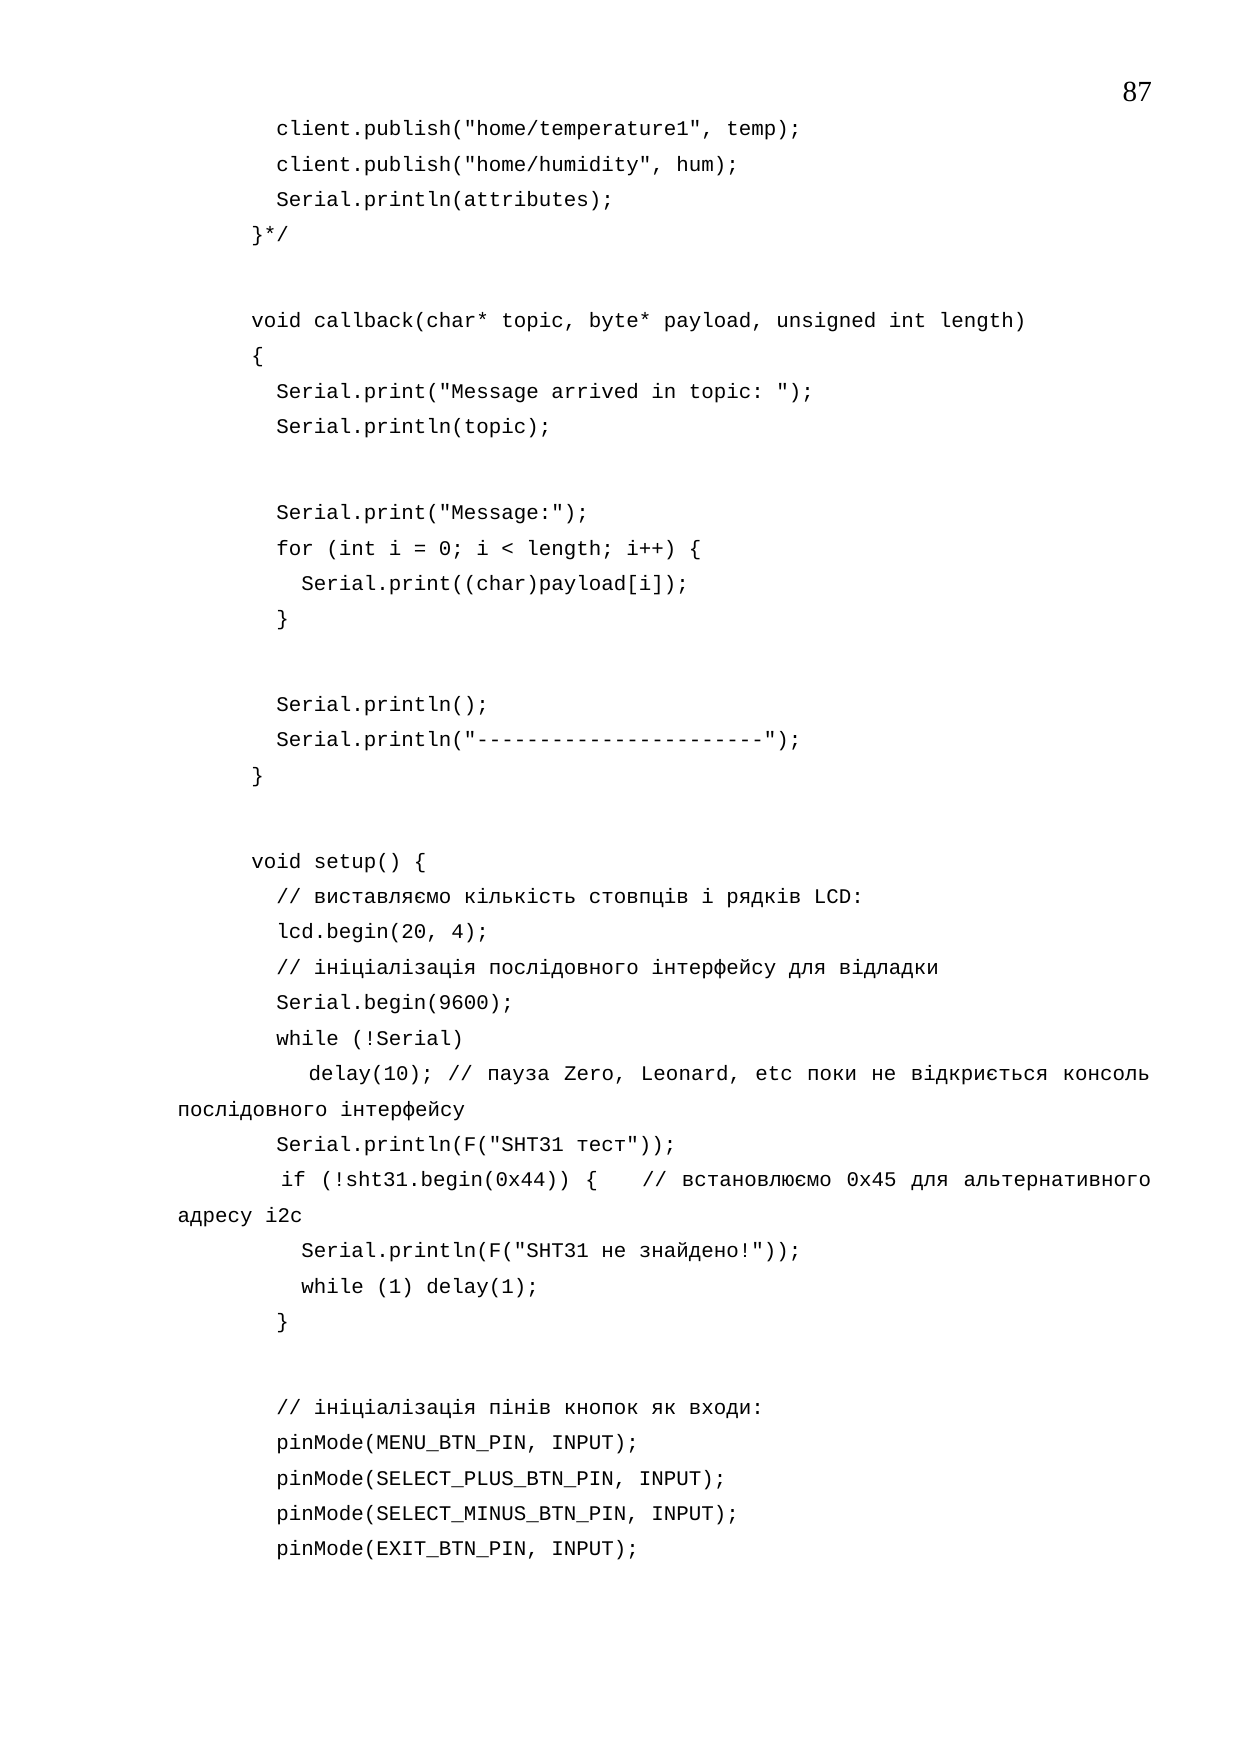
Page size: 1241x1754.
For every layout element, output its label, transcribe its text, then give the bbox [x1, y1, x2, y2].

text if (!sht31.begin(0x44)) { // встановлюємо 0x45 для альтернативного адресу i2c [177, 1169, 1152, 1228]
text pinMode(MENU_BTN_PIN, INPUT); [177, 1432, 1152, 1456]
text for (int i = 0; i < length; i++) { [177, 537, 1152, 561]
text pinMode(EXIT_BTN_PIN, INPUT); [177, 1538, 1152, 1562]
text Serial.println(F("SHT31 не знайдено!")); [177, 1240, 1152, 1264]
text }*/ [177, 224, 1152, 248]
text delay(10); // пауза Zero, Leonard, etc поки не відкриється консоль послідовного інтерфейсу [177, 1063, 1152, 1122]
text void callback(char* topic, byte* payload, unsigned int length) [177, 310, 1152, 334]
text pinMode(SELECT_MINUS_BTN_PIN, INPUT); [177, 1503, 1152, 1527]
text while (1) delay(1); [177, 1276, 1152, 1299]
text Serial.print((char)payload[i]); [177, 573, 1152, 597]
text Serial.begin(9600); [177, 992, 1152, 1016]
text Serial.println(topic); [177, 416, 1152, 440]
text client.publish("home/humidity", hum); [177, 153, 1152, 177]
text Serial.print("Message arrived in topic: "); [177, 381, 1152, 404]
text Serial.print("Message:"); [177, 502, 1152, 526]
text Serial.println(attributes); [177, 189, 1152, 213]
text // ініціалізація послідовного інтерфейсу для відладки [177, 957, 1152, 981]
text Serial.println(); [177, 694, 1152, 718]
text Serial.println(F("SHT31 тест")); [177, 1134, 1152, 1158]
text { [177, 346, 1152, 369]
text Serial.println("-----------------------"); [177, 729, 1152, 753]
text pinMode(SELECT_PLUS_BTN_PIN, INPUT); [177, 1468, 1152, 1491]
text client.publish("home/temperature1", temp); [177, 118, 1152, 142]
text // ініціалізація пінів кнопок як входи: [177, 1397, 1152, 1420]
text } [177, 765, 1152, 788]
text void setup() { [177, 851, 1152, 874]
text while (!Serial) [177, 1028, 1152, 1051]
text // виставляємо кількість стовпців і рядків LCD: [177, 886, 1152, 910]
text } [177, 1311, 1152, 1335]
text } [177, 608, 1152, 632]
text lcd.begin(20, 4); [177, 921, 1152, 945]
